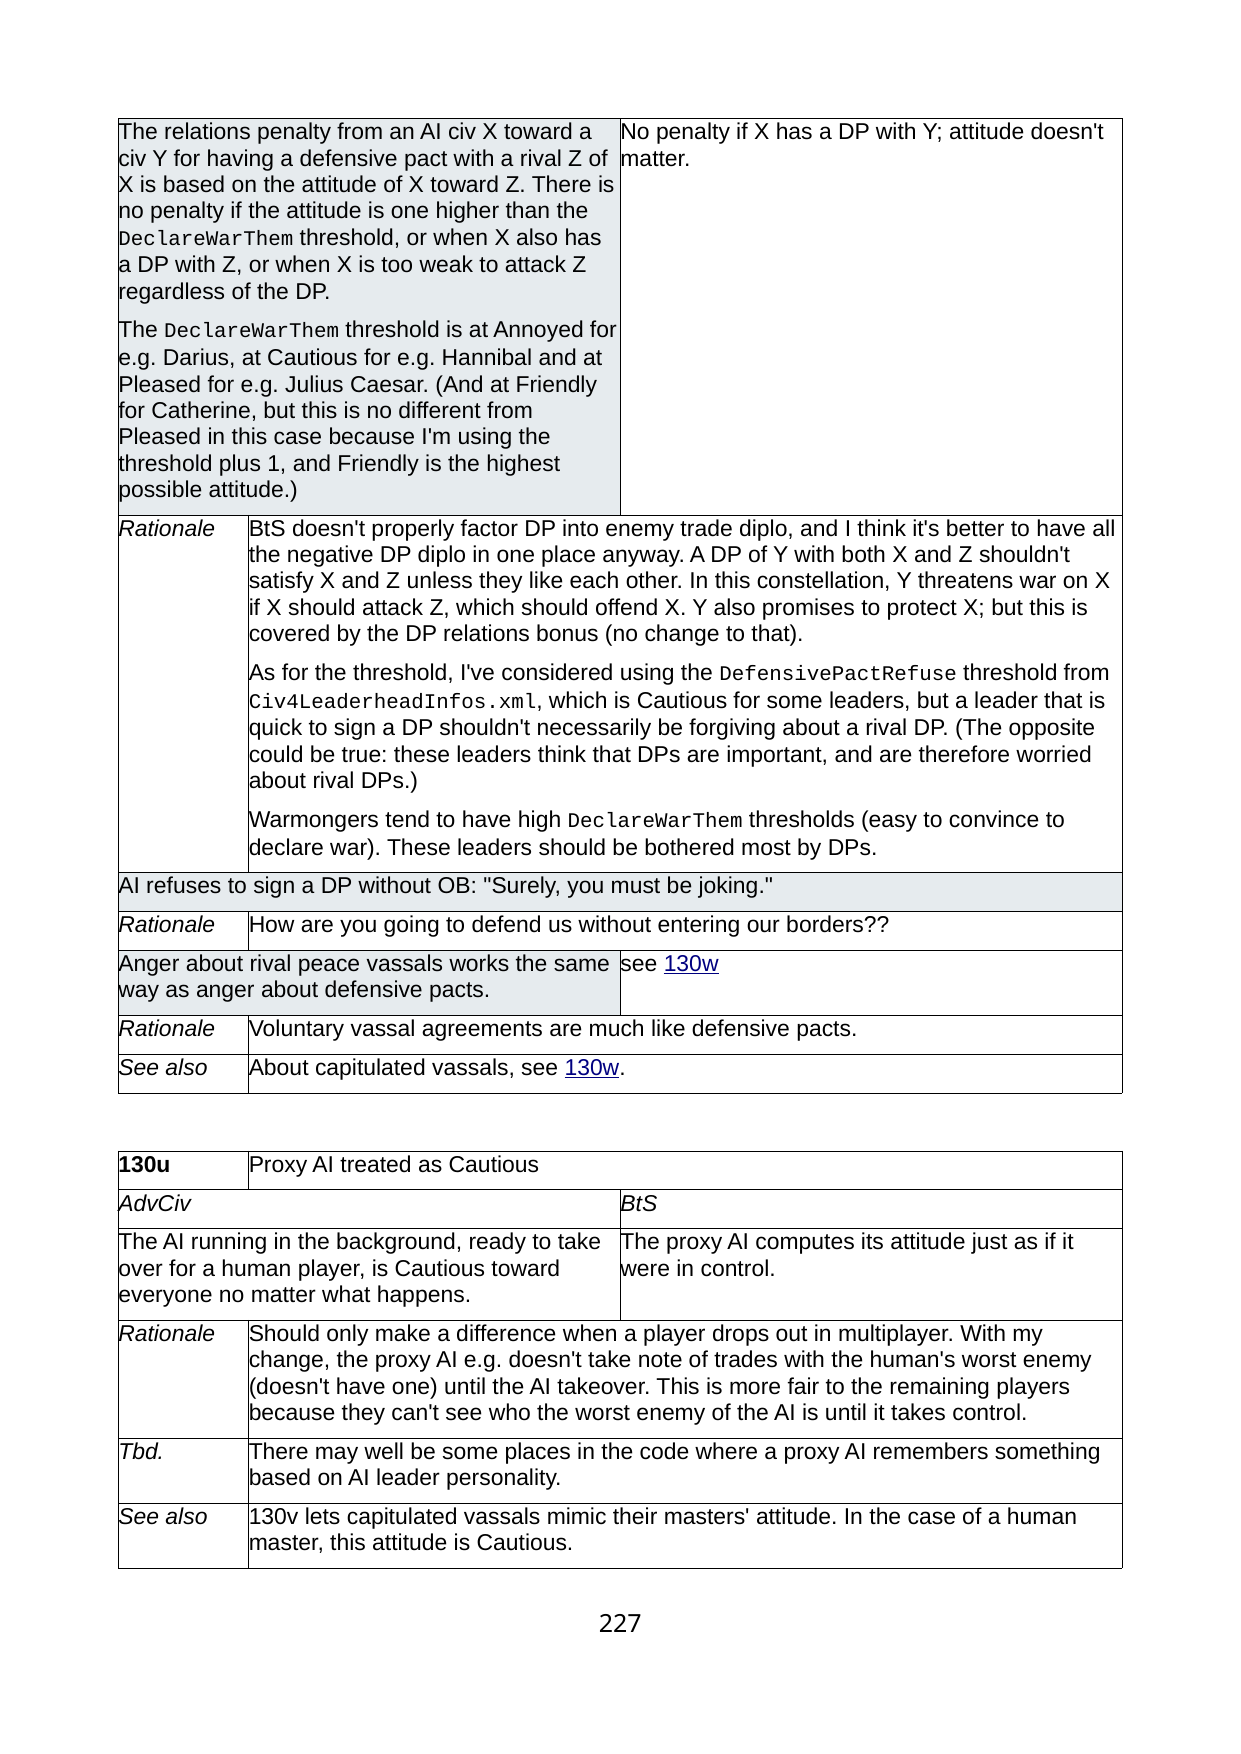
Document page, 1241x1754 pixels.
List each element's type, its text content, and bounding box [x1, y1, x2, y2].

table_cell Should only make a difference when a player drops out in multiplayer. With my change, the proxy AI e.g. doesn't take note of trades with the human's worst enemy (doesn't have one) until the AI takeover. This is more fair to the remaining players because they can't see who the worst enemy of the AI is until it takes control. [249, 1321, 1122, 1438]
table_cell How are you going to defend us without entering our borders?? [249, 912, 1122, 950]
table_cell There may well be some places in the code where a proxy AI remembers something based on AI leader personality. [249, 1439, 1122, 1503]
table_cell The AI running in the background, ready to take over for a human player, is Cautious toward everyone no matter what happens. [119, 1229, 620, 1320]
table_cell Anger about rival peace vassals works the same way as anger about defensive pacts. [119, 951, 620, 1015]
table_cell See also [119, 1504, 248, 1568]
table_cell The proxy AI computes its attitude just as if it were in control. [621, 1229, 1122, 1320]
table_cell BtS doesn't properly factor DP into enemy trade diplo, and I think it's better to have all the negative DP diplo in one place anyway. A DP of Y with both X and Z shouldn't satisfy X and Z unless they like each other. In this constellation, Y threatens war on X if X should attack Z, which should offend X. Y also promises to protect X; but this is covered by the DP relations bonus (no change to that). As for the threshold, I've considered using the DefensivePactRefuse threshold from Civ4LeaderheadInfos.xml, which is Cautious for some leaders, but a leader that is quick to sign a DP shouldn't necessarily be forgiving about a rival DP. (The opposite could be true: these leaders think that DPs are important, and are therefore worried about rival DPs.) Warmongers tend to have high DeclareWarThem thresholds (easy to convince to declare war). These leaders should be bothered most by DPs. [249, 516, 1122, 872]
table_cell Rationale [119, 912, 248, 950]
table_cell The relations penalty from an AI civ X toward a civ Y for having a defensive pact with a rival Z of X is based on the attitude of X toward Z. There is no penalty if the attitude is one higher than the DeclareWarThem threshold, or when X also has a DP with Z, or when X is too weak to attack Z regardless of the DP. The DeclareWarThem threshold is at Annoyed for e.g. Darius, at Cautious for e.g. Hannibal and at Pleased for e.g. Julius Caesar. (And at Friendly for Catherine, but this is no different from Pleased in this case because I'm using the threshold plus 1, and Friendly is the highest possible attitude.) [119, 119, 620, 515]
table_cell Tbd. [119, 1439, 248, 1503]
table_header Proxy AI treated as Cautious [249, 1152, 1122, 1189]
table_cell Rationale [119, 1016, 248, 1054]
table_cell see 130w [621, 951, 1122, 1015]
table_cell AI refuses to sign a DP without OB: "Surely, you must be joking." [119, 873, 1122, 911]
table_cell No penalty if X has a DP with Y; attitude doesn't matter. [621, 119, 1122, 515]
table_cell About capitulated vassals, see 130w. [249, 1055, 1122, 1093]
table_cell Rationale [119, 1321, 248, 1438]
table_cell Voluntary vassal agreements are much like defensive pacts. [249, 1016, 1122, 1054]
table_cell 130v lets capitulated vassals mimic their masters' attitude. In the case of a human master, this attitude is Cautious. [249, 1504, 1122, 1568]
table_cell See also [119, 1055, 248, 1093]
table_header 130u [119, 1152, 248, 1189]
table_cell Rationale [119, 516, 248, 872]
table_cell BtS [621, 1190, 1122, 1228]
table_cell AdvCiv [119, 1190, 620, 1228]
